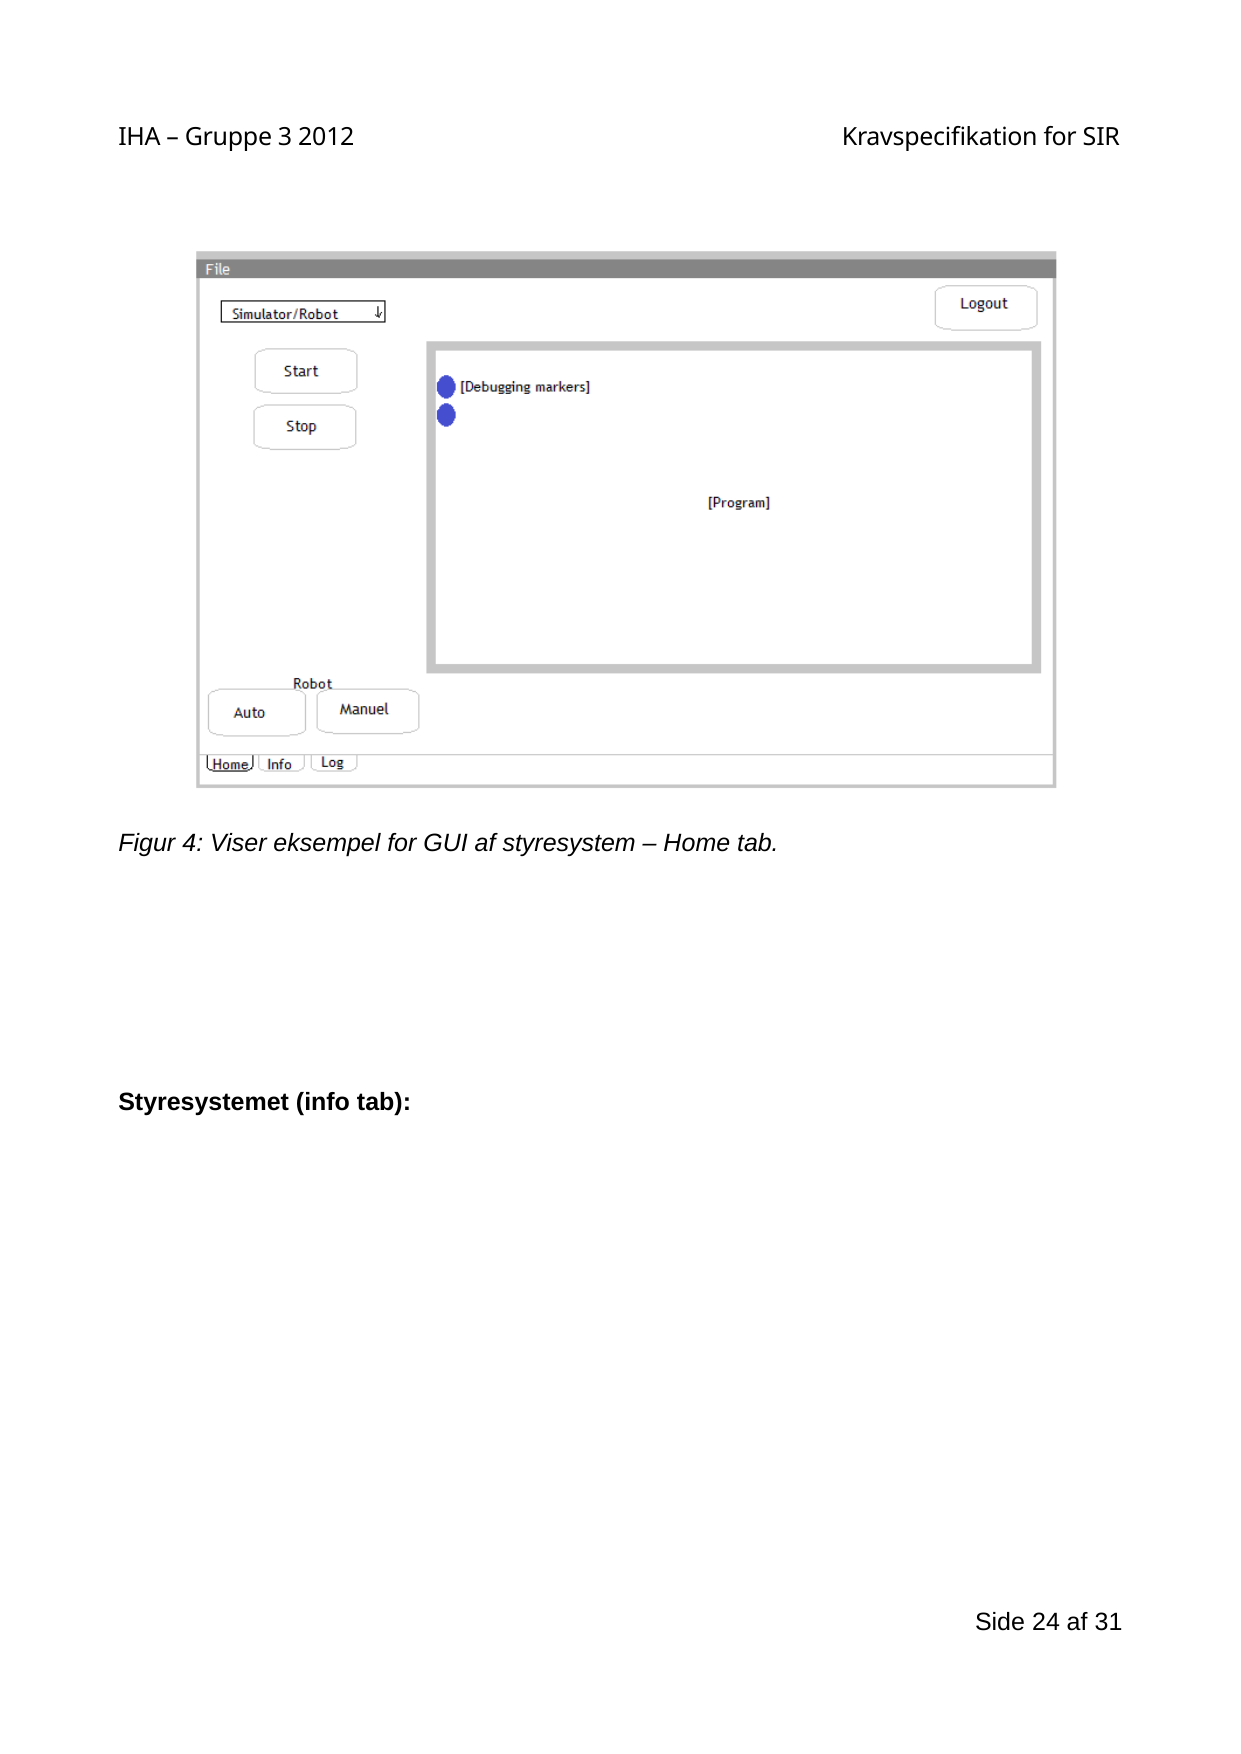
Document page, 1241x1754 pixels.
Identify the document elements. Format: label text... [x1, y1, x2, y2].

text Figur 4: Viser eksempel for GUI af styresystem – Home tab. [118, 829, 1122, 857]
text Styresystemet (info tab): [118, 1087, 1122, 1116]
picture [118, 194, 1123, 829]
